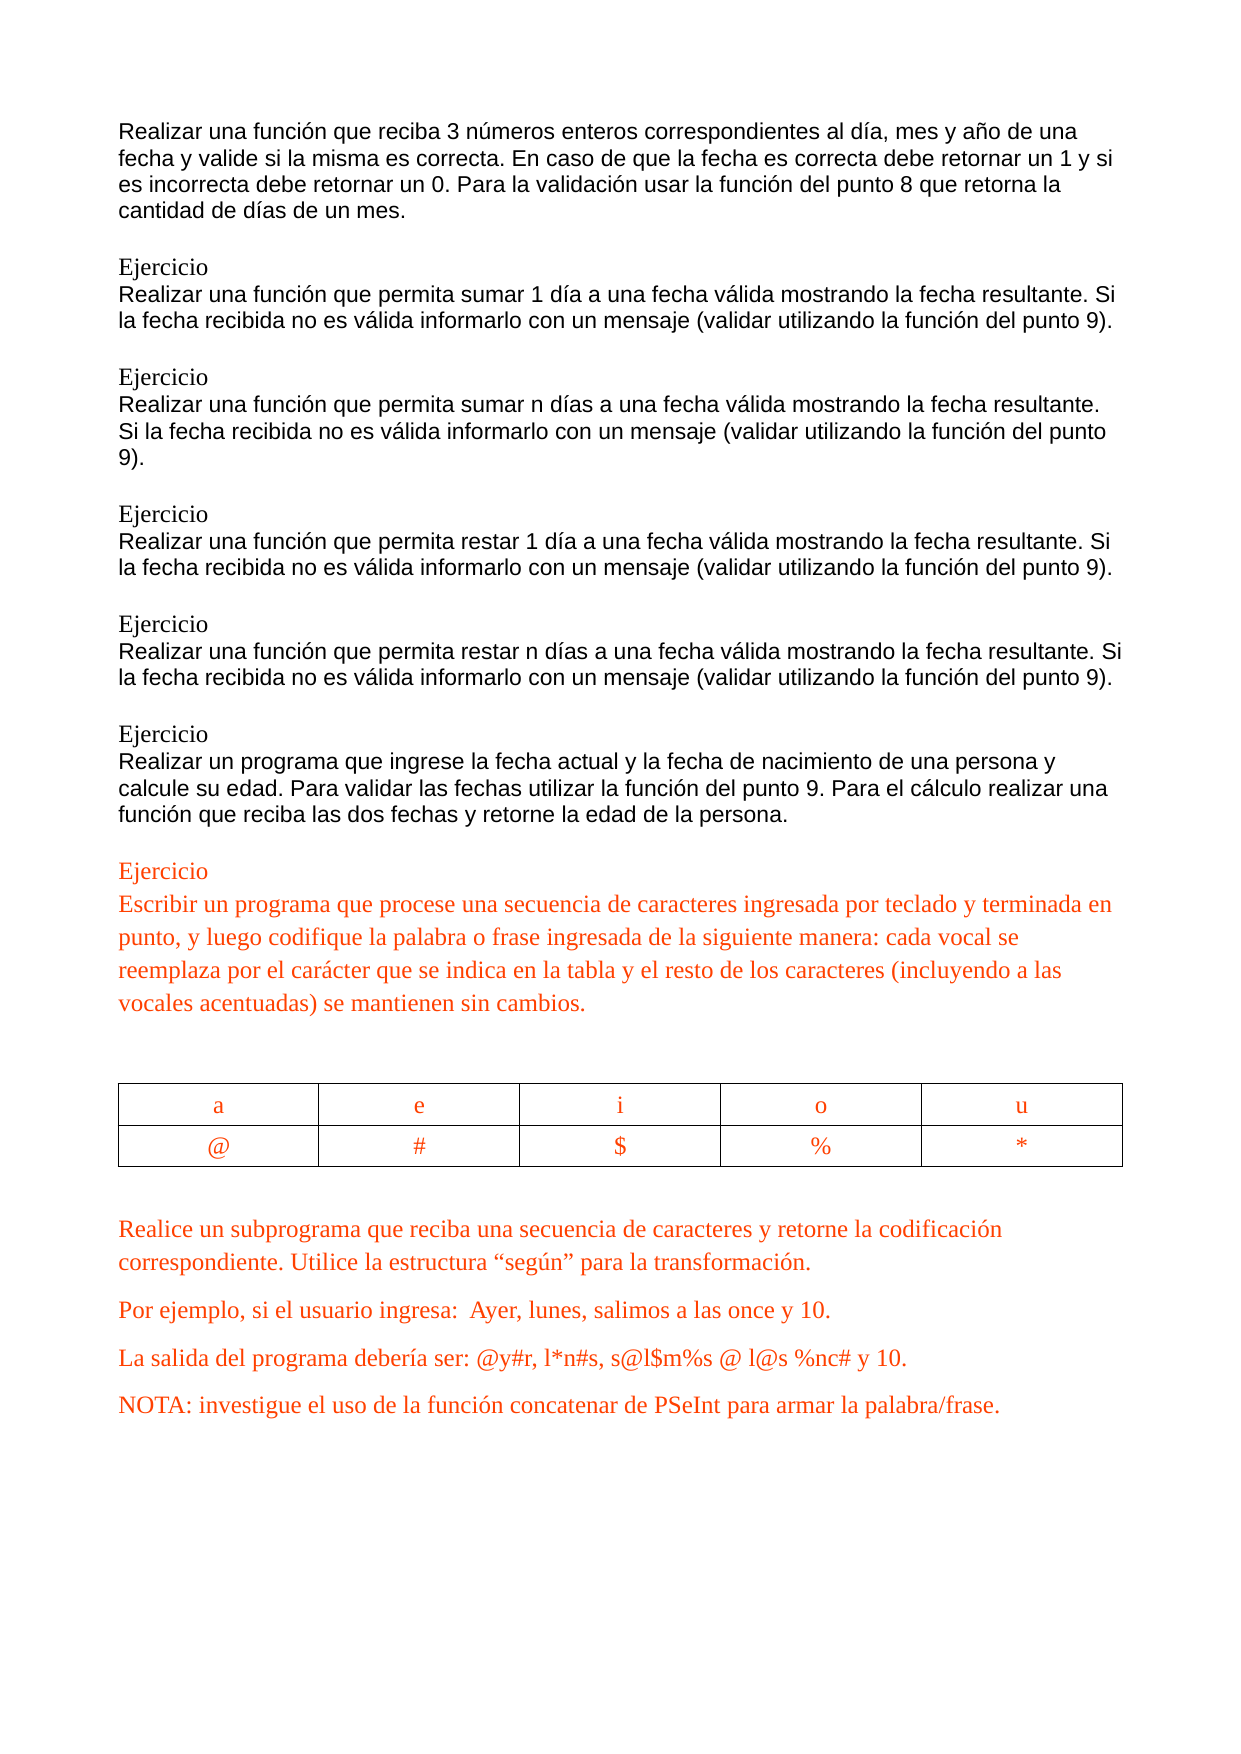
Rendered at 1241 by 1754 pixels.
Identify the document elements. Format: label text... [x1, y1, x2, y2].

table_cell @ [119, 1126, 318, 1166]
table_cell # [319, 1126, 519, 1166]
table_cell * [922, 1126, 1122, 1166]
text Ejercicio [118, 252, 1122, 281]
text Realizar una función que permita restar 1 día a una fecha válida mostrando la fecha resultante. Si la fecha recibida no es válida informarlo con un mensaje (validar utilizando la función del punto 9). [118, 528, 1122, 581]
text Realizar una función que reciba 3 números enteros correspondientes al día, mes y año de una fecha y valide si la misma es correcta. En caso de que la fecha es correcta debe retornar un 1 y si es incorrecta debe retornar un 0. Para la validación usar la función del punto 8 que retorna la cantidad de días de un mes. [118, 118, 1122, 223]
text Ejercicio [118, 499, 1122, 528]
text Por ejemplo, si el usuario ingresa: Ayer, lunes, salimos a las once y 10. [118, 1295, 1122, 1324]
text Realizar una función que permita sumar 1 día a una fecha válida mostrando la fecha resultante. Si la fecha recibida no es válida informarlo con un mensaje (validar utilizando la función del punto 9). [118, 281, 1122, 334]
text Ejercicio Escribir un programa que procese una secuencia de caracteres ingresada por teclado y terminada en punto, y luego codifique la palabra o frase ingresada de la siguiente manera: cada vocal se reemplaza por el carácter que se indica en la tabla y el resto de los caracteres (incluyendo a las vocales acentuadas) se mantienen sin cambios. [118, 856, 1122, 1017]
table_header u [922, 1084, 1122, 1124]
table_cell $ [520, 1126, 720, 1166]
text Realice un subprograma que reciba una secuencia de caracteres y retorne la codificación correspondiente. Utilice la estructura “según” para la transformación. [118, 1214, 1122, 1276]
text NOTA: investigue el uso de la función concatenar de PSeInt para armar la palabra/frase. [118, 1390, 1122, 1419]
table_header a [119, 1084, 318, 1124]
text Realizar una función que permita sumar n días a una fecha válida mostrando la fecha resultante. Si la fecha recibida no es válida informarlo con un mensaje (validar utilizando la función del punto 9). [118, 391, 1122, 470]
text Ejercicio [118, 719, 1122, 748]
text Realizar una función que permita restar n días a una fecha válida mostrando la fecha resultante. Si la fecha recibida no es válida informarlo con un mensaje (validar utilizando la función del punto 9). [118, 638, 1122, 691]
text Realizar un programa que ingrese la fecha actual y la fecha de nacimiento de una persona y calcule su edad. Para validar las fechas utilizar la función del punto 9. Para el cálculo realizar una función que reciba las dos fechas y retorne la edad de la persona. [118, 748, 1122, 827]
table_cell % [721, 1126, 921, 1166]
table_header e [319, 1084, 519, 1124]
text La salida del programa debería ser: @y#r, l*n#s, s@l$m%s @ l@s %nc# y 10. [118, 1343, 1122, 1371]
text Ejercicio [118, 609, 1122, 638]
text Ejercicio [118, 362, 1122, 391]
table_header o [721, 1084, 921, 1124]
table_header i [520, 1084, 720, 1124]
